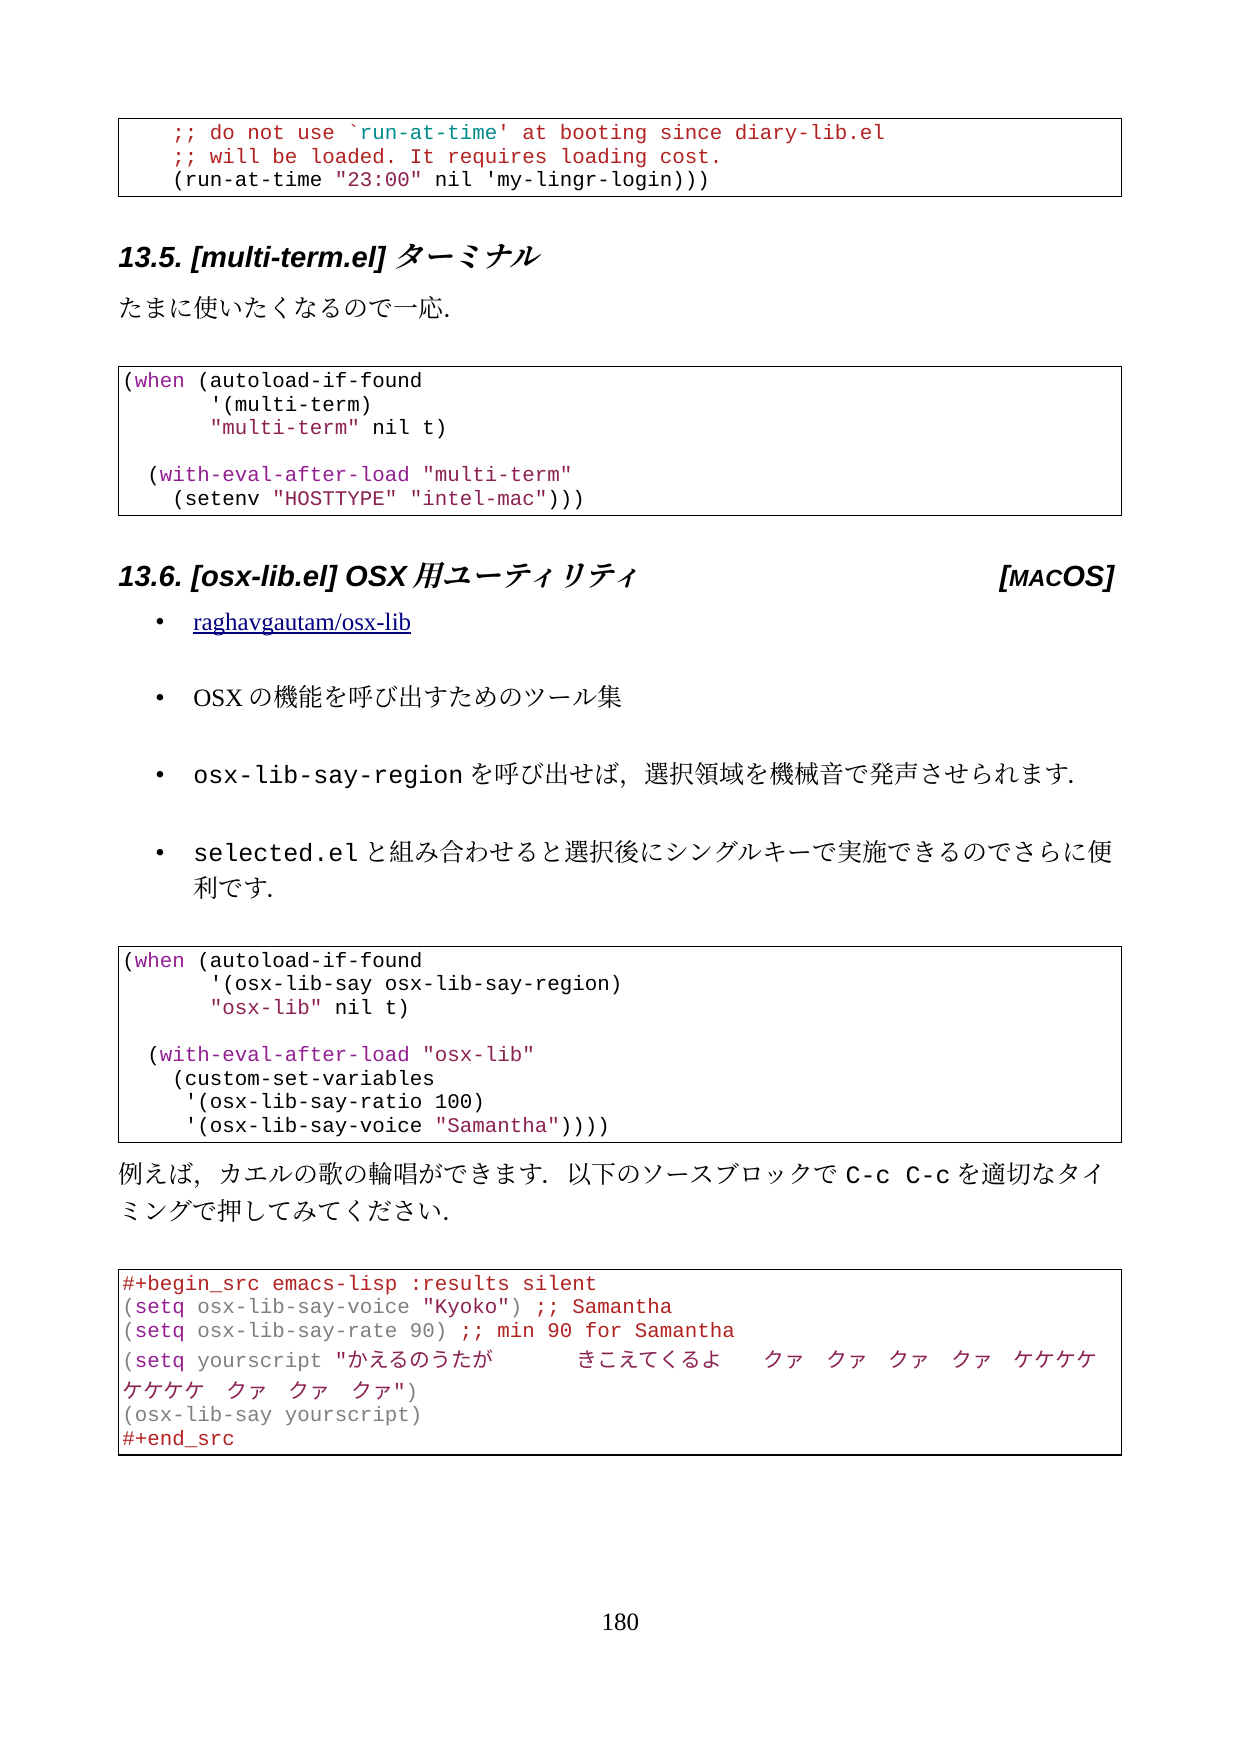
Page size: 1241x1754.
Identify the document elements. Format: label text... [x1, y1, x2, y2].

text ;; do not use `run-at-time' at booting since diary-lib.el [119, 119, 1121, 142]
text たまに使いたくなるので一応． [118, 289, 1122, 353]
text #+begin_src emacs-lisp :results silent [119, 1270, 1121, 1292]
text (setq osx-lib-say-rate 90) ;; min 90 for Samantha [119, 1316, 1121, 1339]
text '(multi-term) [119, 389, 1121, 413]
text (osx-lib-say yourscript) [119, 1400, 1121, 1424]
text ;; will be loaded. It requires loading cost. [119, 142, 1121, 165]
text "osx-lib" nil t) [119, 993, 1121, 1017]
text #+end_src [119, 1424, 1121, 1454]
text (when (autoload-if-found [119, 947, 1121, 969]
text (with-eval-after-load "multi-term" [119, 461, 1121, 484]
list osx-lib-say-region を呼び出せば，選択領域を機械音で発声させられます． [156, 755, 1122, 820]
text '(osx-lib-say osx-lib-say-region) [119, 969, 1121, 993]
text (setenv "HOSTTYPE" "intel-mac"))) [119, 484, 1121, 515]
text 例えば，カエルの歌の輪唱ができます．以下のソースブロックで C-c C-c を適切なタイミングで押してみてください． [118, 1155, 1122, 1256]
text (setq yourscript "かえるのうたが きこえてくるよ クァ クァ クァ クァ ケケケケ ケケケケ クァ クァ クァ") [119, 1339, 1121, 1400]
list OSXの機能を呼び出すためのツール集 [156, 677, 1122, 742]
subtitle [multi-term.el] ターミナル [118, 234, 1122, 276]
text (run-at-time "23:00" nil 'my-lingr-login))) [119, 165, 1121, 196]
text '(osx-lib-say-ratio 100) [119, 1087, 1121, 1111]
list selected.el と組み合わせると選択後にシングルキーで実施できるのでさらに便利です． [156, 832, 1122, 933]
text (custom-set-variables [119, 1064, 1121, 1087]
text '(osx-lib-say-voice "Samantha")))) [119, 1111, 1121, 1142]
text "multi-term" nil t) [119, 413, 1121, 437]
subtitle [osx-lib.el] OSX用ユーティリティ [macOS] [118, 553, 1122, 595]
text (when (autoload-if-found [119, 367, 1121, 389]
text (with-eval-after-load "osx-lib" [119, 1040, 1121, 1064]
list raghavgautam/osx-lib [156, 607, 1122, 665]
text (setq osx-lib-say-voice "Kyoko") ;; Samantha [119, 1292, 1121, 1316]
